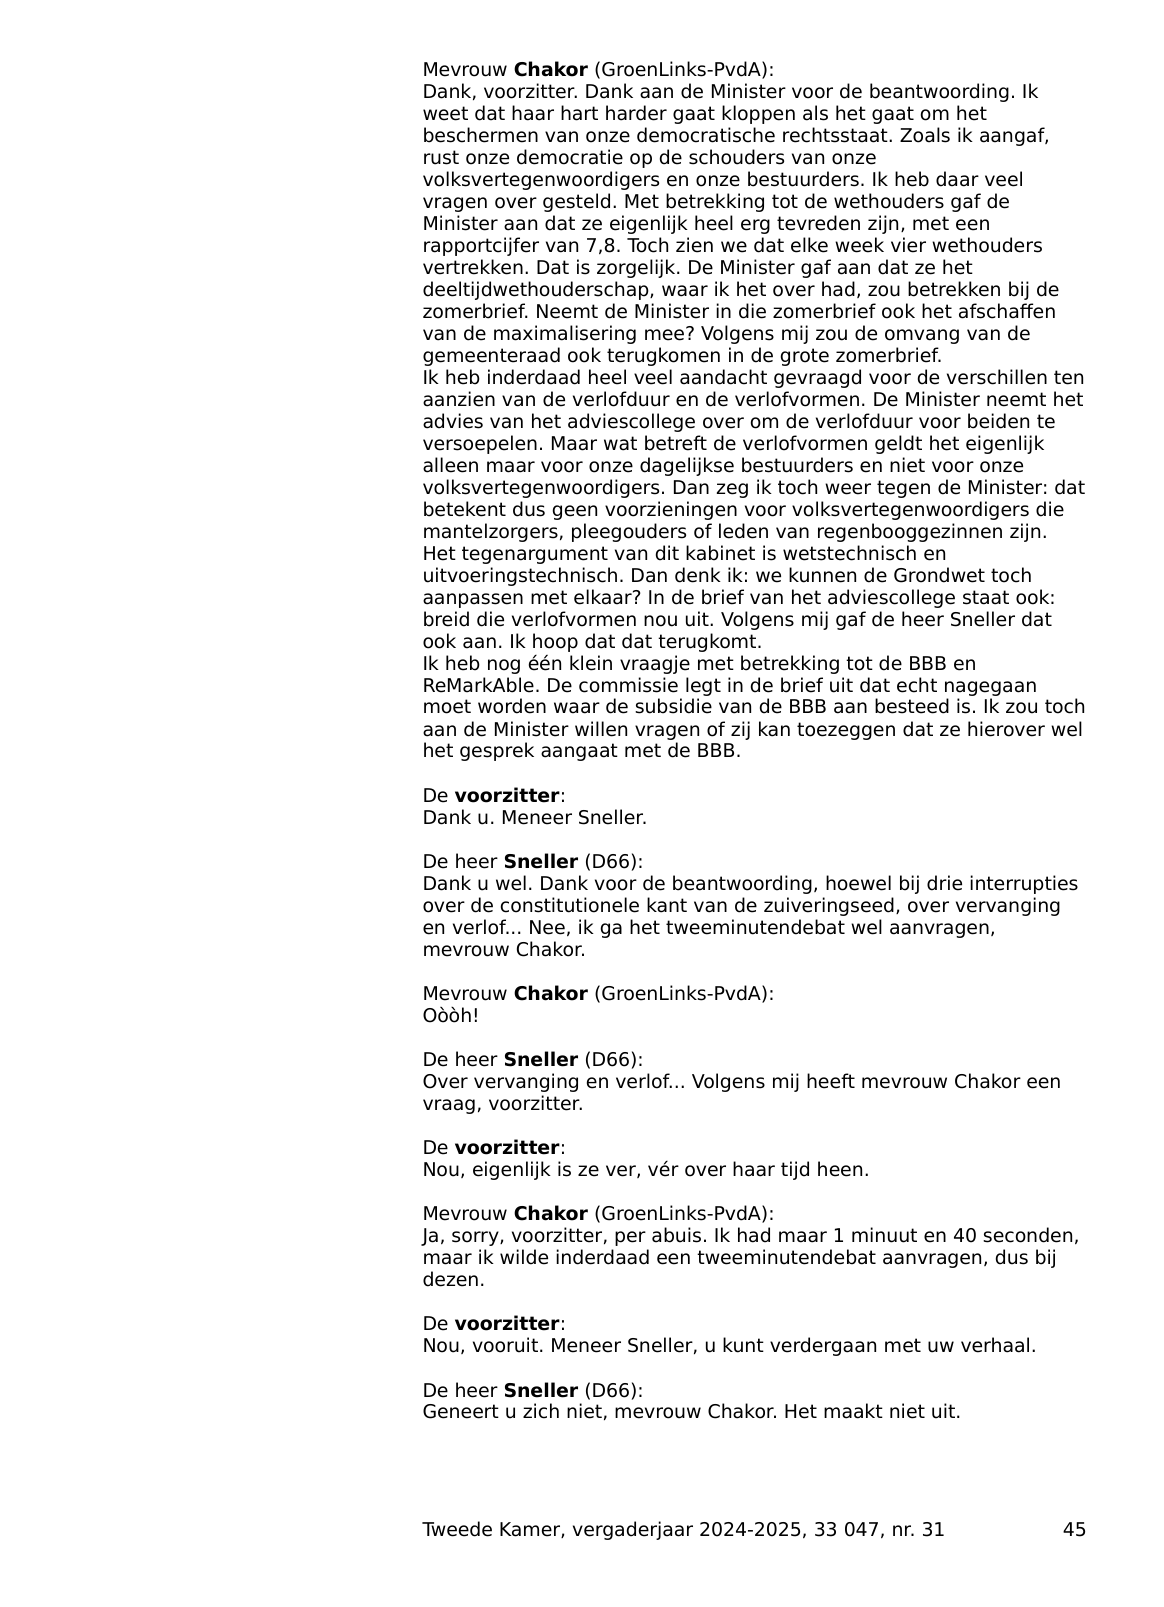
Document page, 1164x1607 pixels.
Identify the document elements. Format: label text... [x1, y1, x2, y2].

text De heer Sneller (D66): [422, 1049, 1087, 1071]
text Nou, vooruit. Meneer Sneller, u kunt verdergaan met uw verhaal. [422, 1335, 1087, 1357]
text Over vervanging en verlof... Volgens mij heeft mevrouw Chakor een vraag, voorzitter. [422, 1071, 1087, 1115]
text De heer Sneller (D66): [422, 851, 1087, 873]
text Ik heb inderdaad heel veel aandacht gevraagd voor de verschillen ten aanzien van de verlofduur en de verlofvormen. De Minister neemt het advies van het adviescollege over om de verlofduur voor beiden te versoepelen. Maar wat betreft de verlofvormen geldt het eigenlijk alleen maar voor onze dagelijkse bestuurders en niet voor onze volksvertegenwoordigers. Dan zeg ik toch weer tegen de Minister: dat betekent dus geen voorzieningen voor volksvertegenwoordigers die mantelzorgers, pleegouders of leden van regenbooggezinnen zijn. Het tegenargument van dit kabinet is wetstechnisch en uitvoeringstechnisch. Dan denk ik: we kunnen de Grondwet toch aanpassen met elkaar? In de brief van het adviescollege staat ook: breid die verlofvormen nou uit. Volgens mij gaf de heer Sneller dat ook aan. Ik hoop dat dat terugkomt. [422, 367, 1087, 652]
text De voorzitter: [422, 784, 1087, 807]
text Mevrouw Chakor (GroenLinks-PvdA): [422, 983, 1087, 1005]
text Dank, voorzitter. Dank aan de Minister voor de beantwoording. Ik weet dat haar hart harder gaat kloppen als het gaat om het beschermen van onze democratische rechtsstaat. Zoals ik aangaf, rust onze democratie op de schouders van onze volksvertegenwoordigers en onze bestuurders. Ik heb daar veel vragen over gesteld. Met betrekking tot de wethouders gaf de Minister aan dat ze eigenlijk heel erg tevreden zijn, met een rapportcijfer van 7,8. Toch zien we dat elke week vier wethouders vertrekken. Dat is zorgelijk. De Minister gaf aan dat ze het deeltijdwethouderschap, waar ik het over had, zou betrekken bij de zomerbrief. Neemt de Minister in die zomerbrief ook het afschaffen van de maximalisering mee? Volgens mij zou de omvang van de gemeenteraad ook terugkomen in de grote zomerbrief. [422, 81, 1087, 367]
text Oòòh! [422, 1005, 1087, 1027]
text Geneert u zich niet, mevrouw Chakor. Het maakt niet uit. [422, 1401, 1087, 1423]
text Ik heb nog één klein vraagje met betrekking tot de BBB en ReMarkAble. De commissie legt in de brief uit dat echt nagegaan moet worden waar de subsidie van de BBB aan besteed is. Ik zou toch aan de Minister willen vragen of zij kan toezeggen dat ze hierover wel het gesprek aangaat met de BBB. [422, 652, 1087, 762]
text Ja, sorry, voorzitter, per abuis. Ik had maar 1 minuut en 40 seconden, maar ik wilde inderdaad een tweeminutendebat aanvragen, dus bij dezen. [422, 1225, 1087, 1291]
text De heer Sneller (D66): [422, 1379, 1087, 1401]
text Mevrouw Chakor (GroenLinks-PvdA): [422, 59, 1087, 81]
text De voorzitter: [422, 1313, 1087, 1335]
text De voorzitter: [422, 1137, 1087, 1159]
text Nou, eigenlijk is ze ver, vér over haar tijd heen. [422, 1159, 1087, 1181]
text Dank u wel. Dank voor de beantwoording, hoewel bij drie interrupties over de constitutionele kant van de zuiveringseed, over vervanging en verlof... Nee, ik ga het tweeminutendebat wel aanvragen, mevrouw Chakor. [422, 873, 1087, 961]
text Dank u. Meneer Sneller. [422, 807, 1087, 828]
text Mevrouw Chakor (GroenLinks-PvdA): [422, 1203, 1087, 1225]
